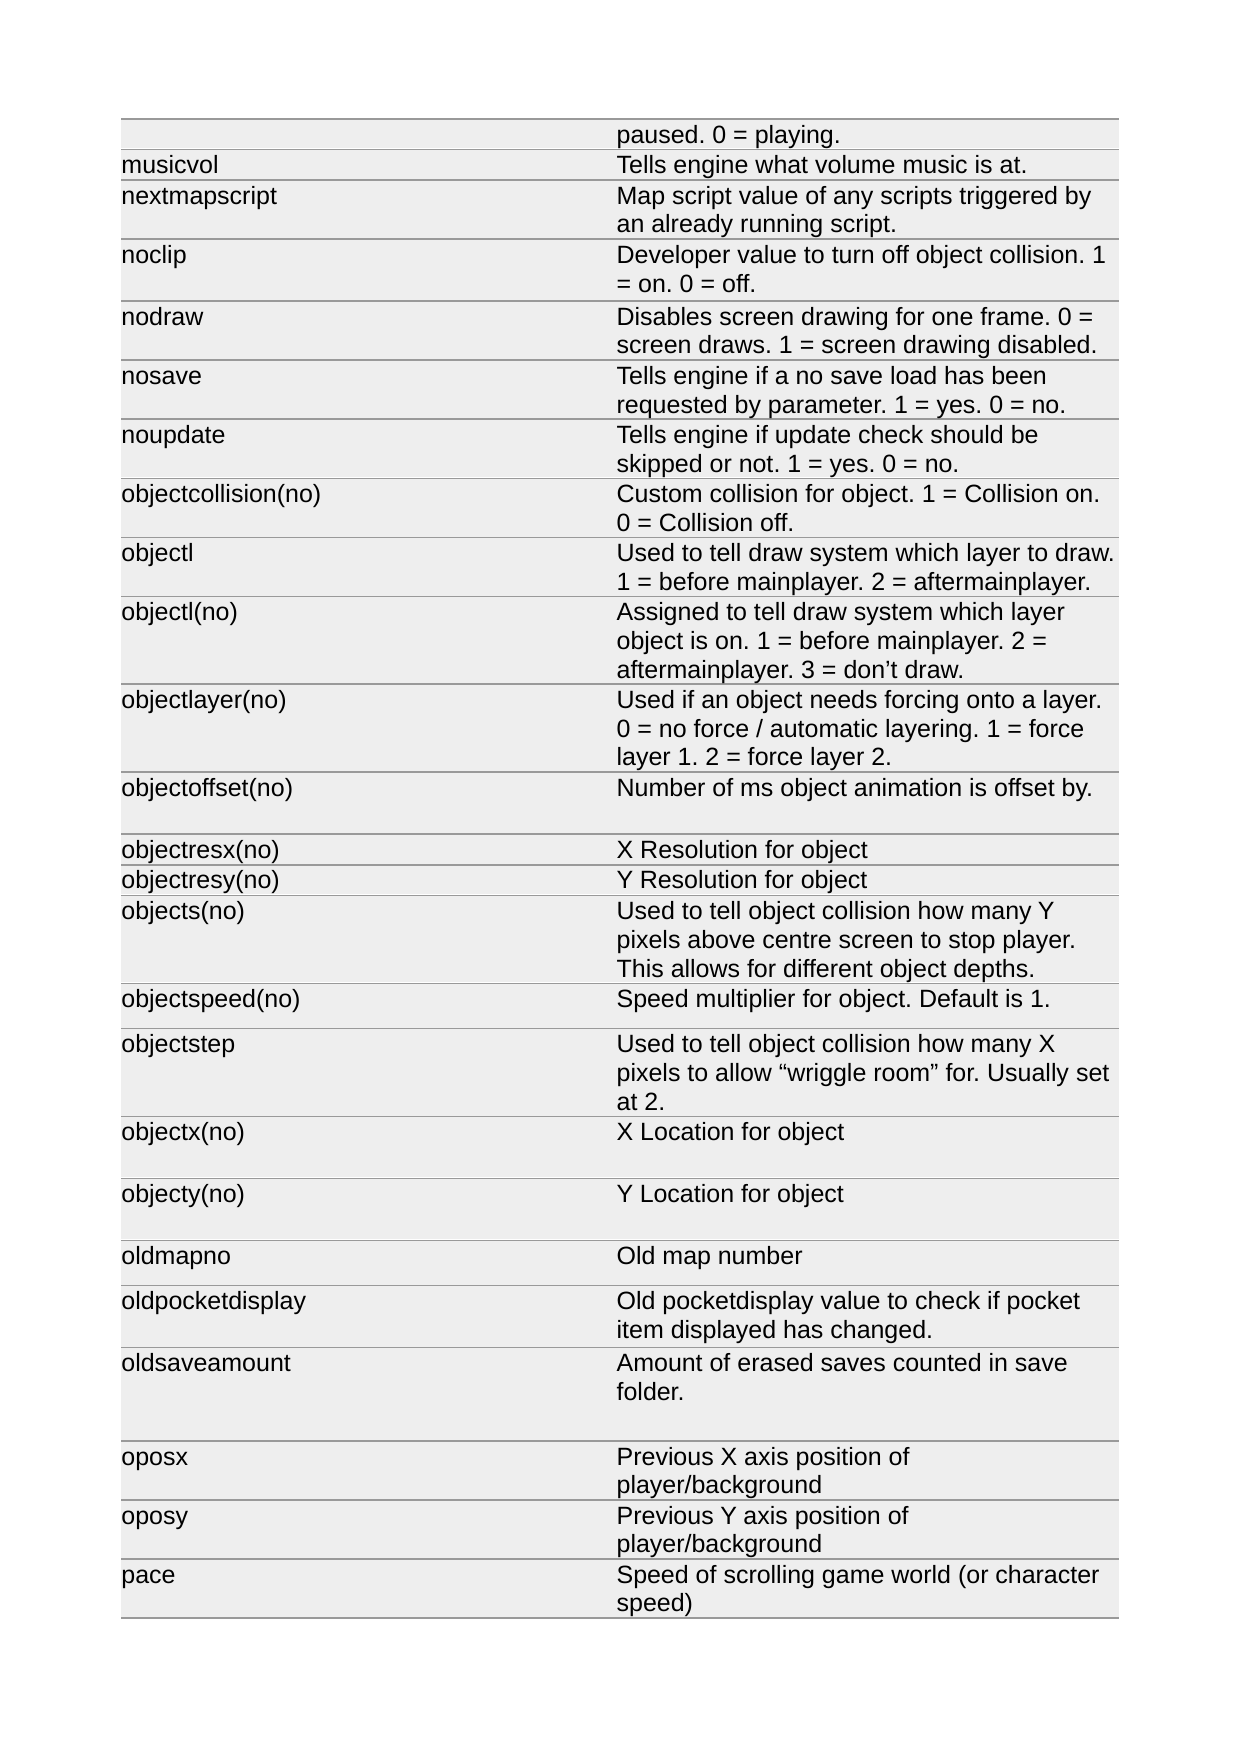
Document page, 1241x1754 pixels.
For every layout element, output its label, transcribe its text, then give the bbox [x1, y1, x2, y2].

table_cell oposy [121, 1501, 616, 1558]
table_cell X Resolution for object [616, 835, 1119, 864]
table_cell Used if an object needs forcing onto a layer. 0 = no force / automatic layering. 1 = force layer 1. 2 = force layer 2. [616, 685, 1119, 771]
table_cell objectstep [121, 1029, 616, 1116]
table_cell noclip [121, 240, 616, 300]
table_cell oposx [121, 1442, 616, 1499]
table_cell Speed multiplier for object. Default is 1. [616, 984, 1119, 1028]
table_cell Custom collision for object. 1 = Collision on. 0 = Collision off. [616, 479, 1119, 536]
table_cell Tells engine what volume music is at. [616, 150, 1119, 179]
table_cell objectoffset(no) [121, 773, 616, 833]
table_cell Previous X axis position of player/background [616, 1442, 1119, 1499]
table_cell X Location for object [616, 1117, 1119, 1177]
table_cell objectlayer(no) [121, 685, 616, 771]
table_cell Used to tell object collision how many Y pixels above centre screen to stop player. This allows for different object depths. [616, 896, 1119, 982]
table_cell oldsaveamount [121, 1348, 616, 1440]
table_cell Tells engine if update check should be skipped or not. 1 = yes. 0 = no. [616, 420, 1119, 477]
table_cell objectl(no) [121, 597, 616, 683]
table_cell oldpocketdisplay [121, 1286, 616, 1347]
table_cell nextmapscript [121, 181, 616, 238]
table_cell objectl [121, 538, 616, 596]
table_cell noupdate [121, 420, 616, 477]
table_cell Used to tell draw system which layer to draw. 1 = before mainplayer. 2 = aftermainplayer. [616, 538, 1119, 596]
table_cell objectresy(no) [121, 866, 616, 894]
table_cell Number of ms object animation is offset by. [616, 773, 1119, 833]
table_cell Assigned to tell draw system which layer object is on. 1 = before mainplayer. 2 = aftermainplayer. 3 = don’t draw. [616, 597, 1119, 683]
table_cell Old pocketdisplay value to check if pocket item displayed has changed. [616, 1286, 1119, 1347]
table_cell Previous Y axis position of player/background [616, 1501, 1119, 1558]
table_cell objectx(no) [121, 1117, 616, 1177]
table_cell Y Resolution for object [616, 866, 1119, 894]
table_cell Developer value to turn off object collision. 1 = on. 0 = off. [616, 240, 1119, 300]
table_cell objects(no) [121, 896, 616, 982]
table_cell objectspeed(no) [121, 984, 616, 1028]
table_cell Amount of erased saves counted in save folder. [616, 1348, 1119, 1440]
table_cell Tells engine if a no save load has been requested by parameter. 1 = yes. 0 = no. [616, 361, 1119, 418]
table_cell paused. 0 = playing. [616, 120, 1119, 148]
table_cell Speed of scrolling game world (or character speed) [616, 1560, 1119, 1617]
table_cell musicvol [121, 150, 616, 179]
table_cell Old map number [616, 1241, 1119, 1285]
table_cell Used to tell object collision how many X pixels to allow “wriggle room” for. Usually set at 2. [616, 1029, 1119, 1116]
table_cell objecty(no) [121, 1179, 616, 1239]
table_cell nodraw [121, 302, 616, 359]
table_cell pace [121, 1560, 616, 1617]
table_cell oldmapno [121, 1241, 616, 1285]
table_cell Disables screen drawing for one frame. 0 = screen draws. 1 = screen drawing disabled. [616, 302, 1119, 359]
table_cell nosave [121, 361, 616, 418]
table_cell [121, 120, 616, 148]
table_cell objectresx(no) [121, 835, 616, 864]
table_cell objectcollision(no) [121, 479, 616, 536]
table_cell Map script value of any scripts triggered by an already running script. [616, 181, 1119, 238]
table_cell Y Location for object [616, 1179, 1119, 1239]
